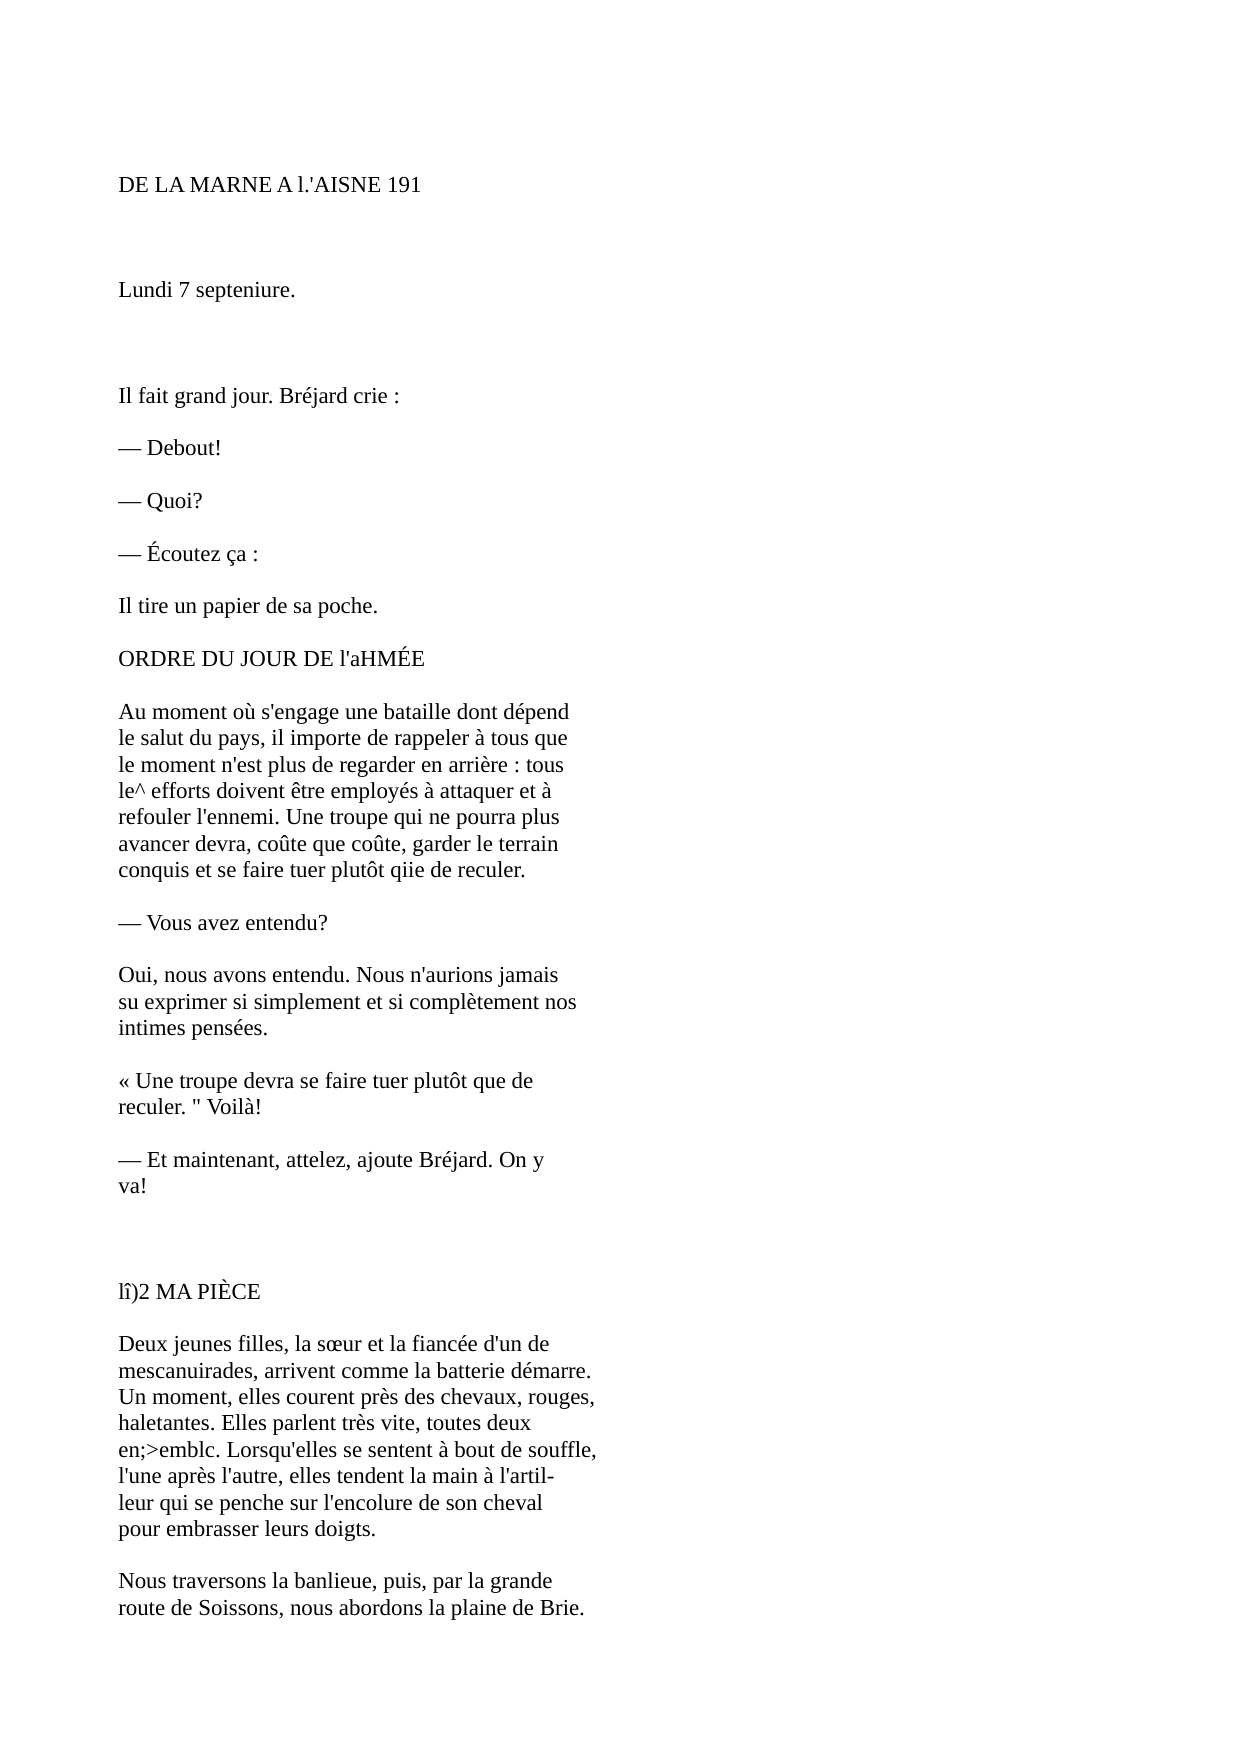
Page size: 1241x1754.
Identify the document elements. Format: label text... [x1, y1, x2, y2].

text ORDRE DU JOUR DE l'aHMÉE [118, 645, 1122, 672]
text Deux jeunes filles, la sœur et la fiancée d'un de [118, 1330, 1122, 1357]
text reculer. " Voilà! [118, 1093, 1122, 1119]
text DE LA MARNE A l.'AISNE 191 [118, 171, 1122, 197]
text leur qui se penche sur l'encolure de son cheval [118, 1488, 1122, 1515]
text le salut du pays, il importe de rappeler à tous que [118, 724, 1122, 751]
text le^ efforts doivent être employés à attaquer et à [118, 777, 1122, 803]
text conquis et se faire tuer plutôt qiie de reculer. [118, 856, 1122, 882]
text Un moment, elles courent près des chevaux, rouges, [118, 1383, 1122, 1409]
text Au moment où s'engage une bataille dont dépend [118, 698, 1122, 724]
text le moment n'est plus de regarder en arrière : tous [118, 751, 1122, 777]
text va! [118, 1172, 1122, 1199]
text — Debout! [118, 434, 1122, 461]
text intimes pensées. [118, 1014, 1122, 1041]
text su exprimer si simplement et si complètement nos [118, 988, 1122, 1014]
text pour embrasser leurs doigts. [118, 1515, 1122, 1541]
text Il tire un papier de sa poche. [118, 592, 1122, 619]
text route de Soissons, nous abordons la plaine de Brie. [118, 1594, 1122, 1620]
text Il fait grand jour. Bréjard crie : [118, 382, 1122, 408]
text mescanuirades, arrivent comme la batterie démarre. [118, 1357, 1122, 1383]
text lî)2 MA PIÈCE [118, 1278, 1122, 1304]
text Nous traversons la banlieue, puis, par la grande [118, 1568, 1122, 1594]
text — Et maintenant, attelez, ajoute Bréjard. On y [118, 1146, 1122, 1172]
text en;>emblc. Lorsqu'elles se sentent à bout de souffle, [118, 1436, 1122, 1462]
text — Quoi? [118, 487, 1122, 513]
text Oui, nous avons entendu. Nous n'aurions jamais [118, 961, 1122, 988]
text avancer devra, coûte que coûte, garder le terrain [118, 830, 1122, 856]
text — Vous avez entendu? [118, 909, 1122, 935]
text haletantes. Elles parlent très vite, toutes deux [118, 1409, 1122, 1436]
text refouler l'ennemi. Une troupe qui ne pourra plus [118, 803, 1122, 830]
text « Une troupe devra se faire tuer plutôt que de [118, 1067, 1122, 1093]
text Lundi 7 septeniure. [118, 276, 1122, 303]
text — Écoutez ça : [118, 540, 1122, 566]
text l'une après l'autre, elles tendent la main à l'artil- [118, 1462, 1122, 1488]
